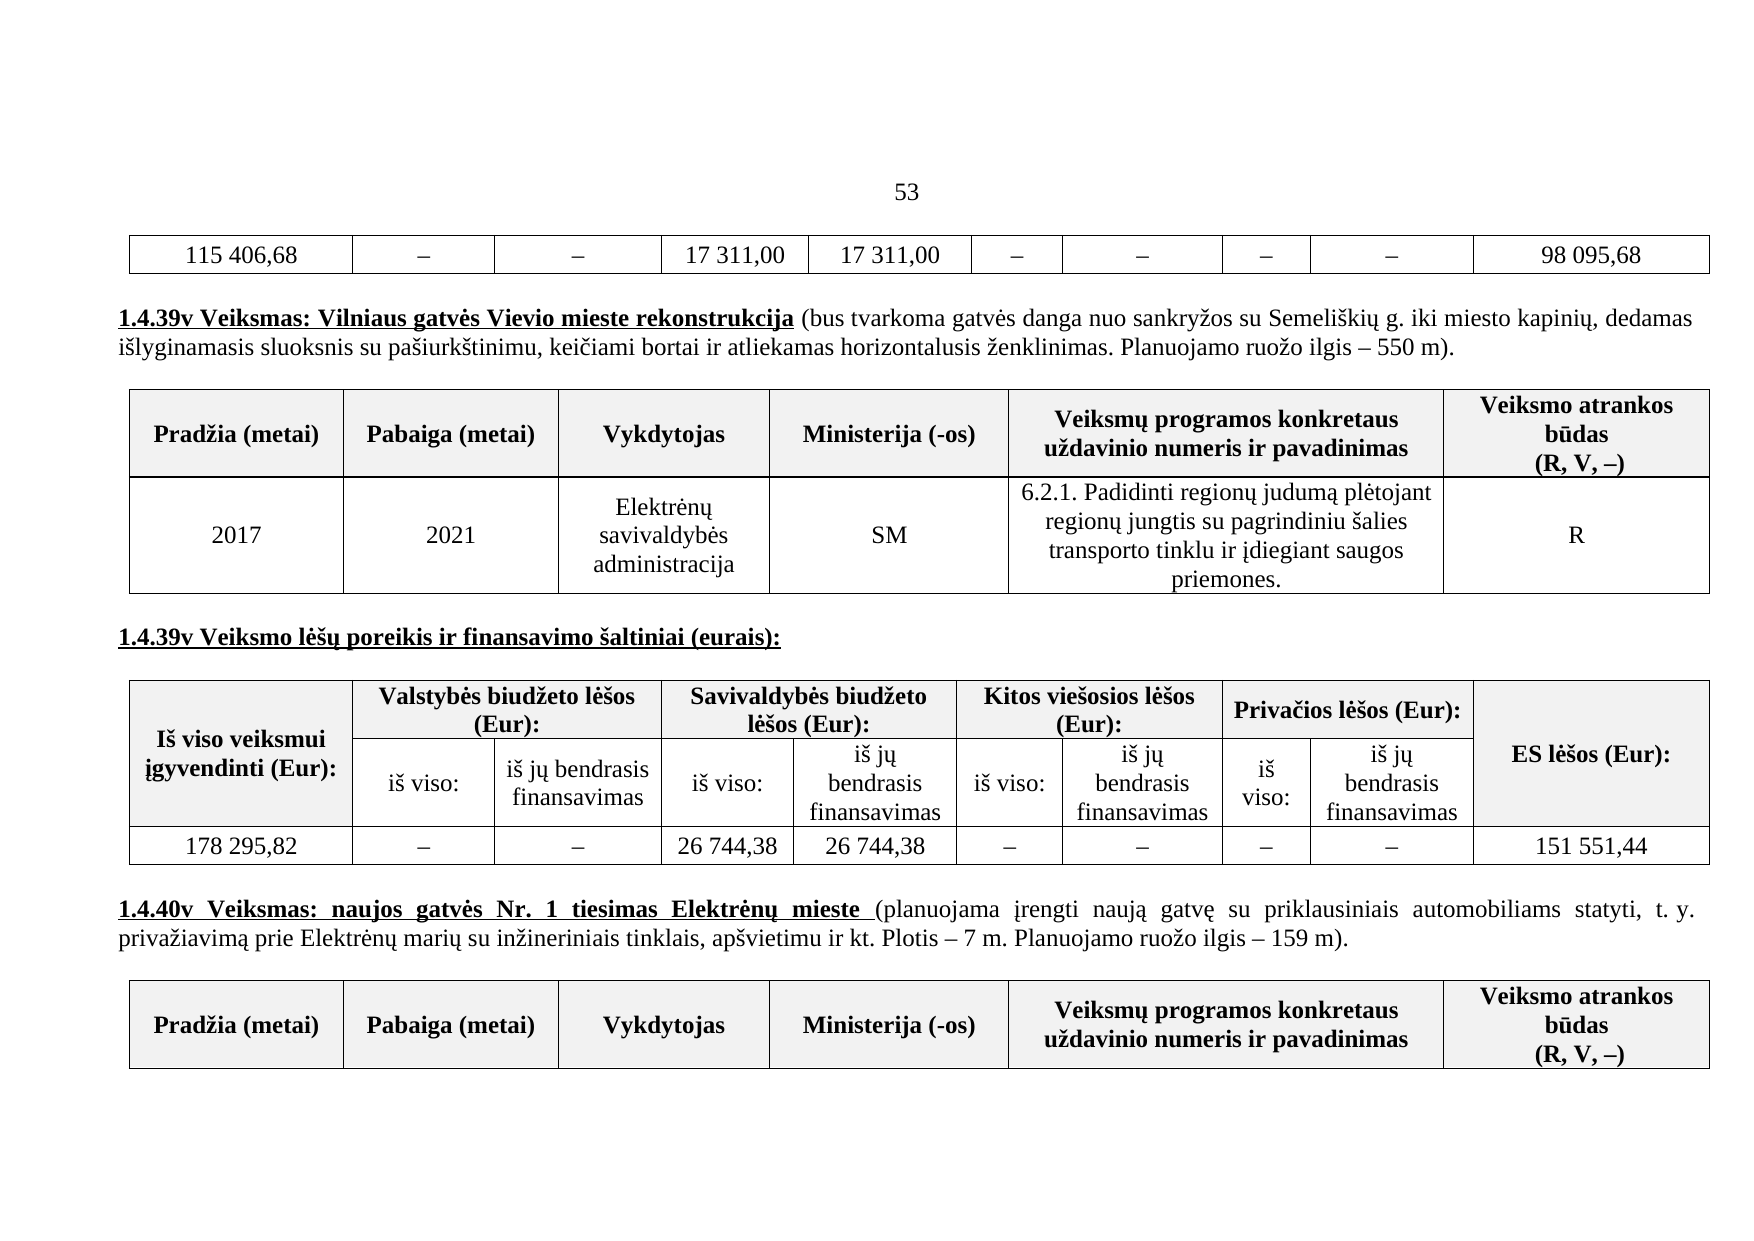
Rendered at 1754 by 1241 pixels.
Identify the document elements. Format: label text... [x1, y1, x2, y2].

table_header Veiksmo atrankos būdas (R, V, –) [1444, 981, 1709, 1067]
table_cell iš jų bendrasis finansavimas [794, 739, 956, 826]
table_cell iš viso: [1223, 739, 1310, 826]
table_header Pabaiga (metai) [344, 390, 558, 476]
table_cell – [1063, 827, 1222, 864]
table_cell R [1444, 478, 1709, 592]
table_cell iš jų bendrasis finansavimas [495, 739, 661, 826]
text 1.4.39v Veiksmas: Vilniaus gatvės Vievio mieste rekonstrukcija (bus tvarkoma gatvės danga nuo sankryžos su Semeliškių g. iki miesto kapinių, dedamas išlyginamasis sluoksnis su pašiurkštinimu, keičiami bortai ir atliekamas horizontalusis ženklinimas. Planuojamo ruožo ilgis – 550 m). [118, 303, 1695, 360]
table_cell – [1311, 827, 1473, 864]
table_header Veiksmų programos konkretaus uždavinio numeris ir pavadinimas [1009, 390, 1443, 476]
table_header Veiksmo atrankos būdas (R, V, –) [1444, 390, 1709, 476]
table_header Privačios lėšos (Eur): [1223, 681, 1473, 738]
table_cell – [972, 236, 1062, 273]
table_cell 6.2.1. Padidinti regionų judumą plėtojant regionų jungtis su pagrindiniu šalies transporto tinklu ir įdiegiant saugos priemones. [1009, 478, 1443, 592]
table_cell iš viso: [353, 739, 494, 826]
table_cell 17 311,00 [809, 236, 971, 273]
text 1.4.39v Veiksmo lėšų poreikis ir finansavimo šaltiniai (eurais): [118, 622, 1695, 651]
table_header Pabaiga (metai) [344, 981, 558, 1067]
table_cell 2021 [344, 478, 558, 592]
table_cell – [1223, 827, 1310, 864]
table_header Vykdytojas [559, 390, 769, 476]
table_header Veiksmų programos konkretaus uždavinio numeris ir pavadinimas [1009, 981, 1443, 1067]
table_header Pradžia (metai) [130, 390, 343, 476]
table_cell iš jų bendrasis finansavimas [1063, 739, 1222, 826]
table_cell 115 406,68 [130, 236, 352, 273]
table_header Iš viso veiksmui įgyvendinti (Eur): [130, 681, 352, 826]
table_cell 98 095,68 [1474, 236, 1709, 273]
table_cell – [1311, 236, 1473, 273]
table_header Vykdytojas [559, 981, 769, 1067]
table_cell Elektrėnų savivaldybės administracija [559, 478, 769, 592]
table_cell 26 744,38 [662, 827, 793, 864]
table_cell iš jų bendrasis finansavimas [1311, 739, 1473, 826]
table_cell 26 744,38 [794, 827, 956, 864]
table_cell – [957, 827, 1062, 864]
table_cell – [495, 236, 661, 273]
table_header Savivaldybės biudžeto lėšos (Eur): [662, 681, 956, 738]
table_cell – [1223, 236, 1310, 273]
table_cell SM [770, 478, 1008, 592]
table_cell 151 551,44 [1474, 827, 1709, 864]
table_cell iš viso: [957, 739, 1062, 826]
table_cell – [495, 827, 661, 864]
table_header Valstybės biudžeto lėšos (Eur): [353, 681, 661, 738]
table_cell – [353, 827, 494, 864]
table_cell – [353, 236, 494, 273]
text 1.4.40v Veiksmas: naujos gatvės Nr. 1 tiesimas Elektrėnų mieste (planuojama įrengti naują gatvę su priklausiniais automobiliams statyti, t. y. privažiavimą prie Elektrėnų marių su inžineriniais tinklais, apšvietimu ir kt. Plotis – 7 m. Planuojamo ruožo ilgis – 159 m). [118, 894, 1695, 951]
table_header Kitos viešosios lėšos (Eur): [957, 681, 1222, 738]
table_header ES lėšos (Eur): [1474, 681, 1709, 826]
table_header Ministerija (-os) [770, 981, 1008, 1067]
table_cell 178 295,82 [130, 827, 352, 864]
table_header Pradžia (metai) [130, 981, 343, 1067]
table_cell 17 311,00 [662, 236, 808, 273]
table_cell iš viso: [662, 739, 793, 826]
table_cell 2017 [130, 478, 343, 592]
table_header Ministerija (-os) [770, 390, 1008, 476]
table_cell – [1063, 236, 1222, 273]
